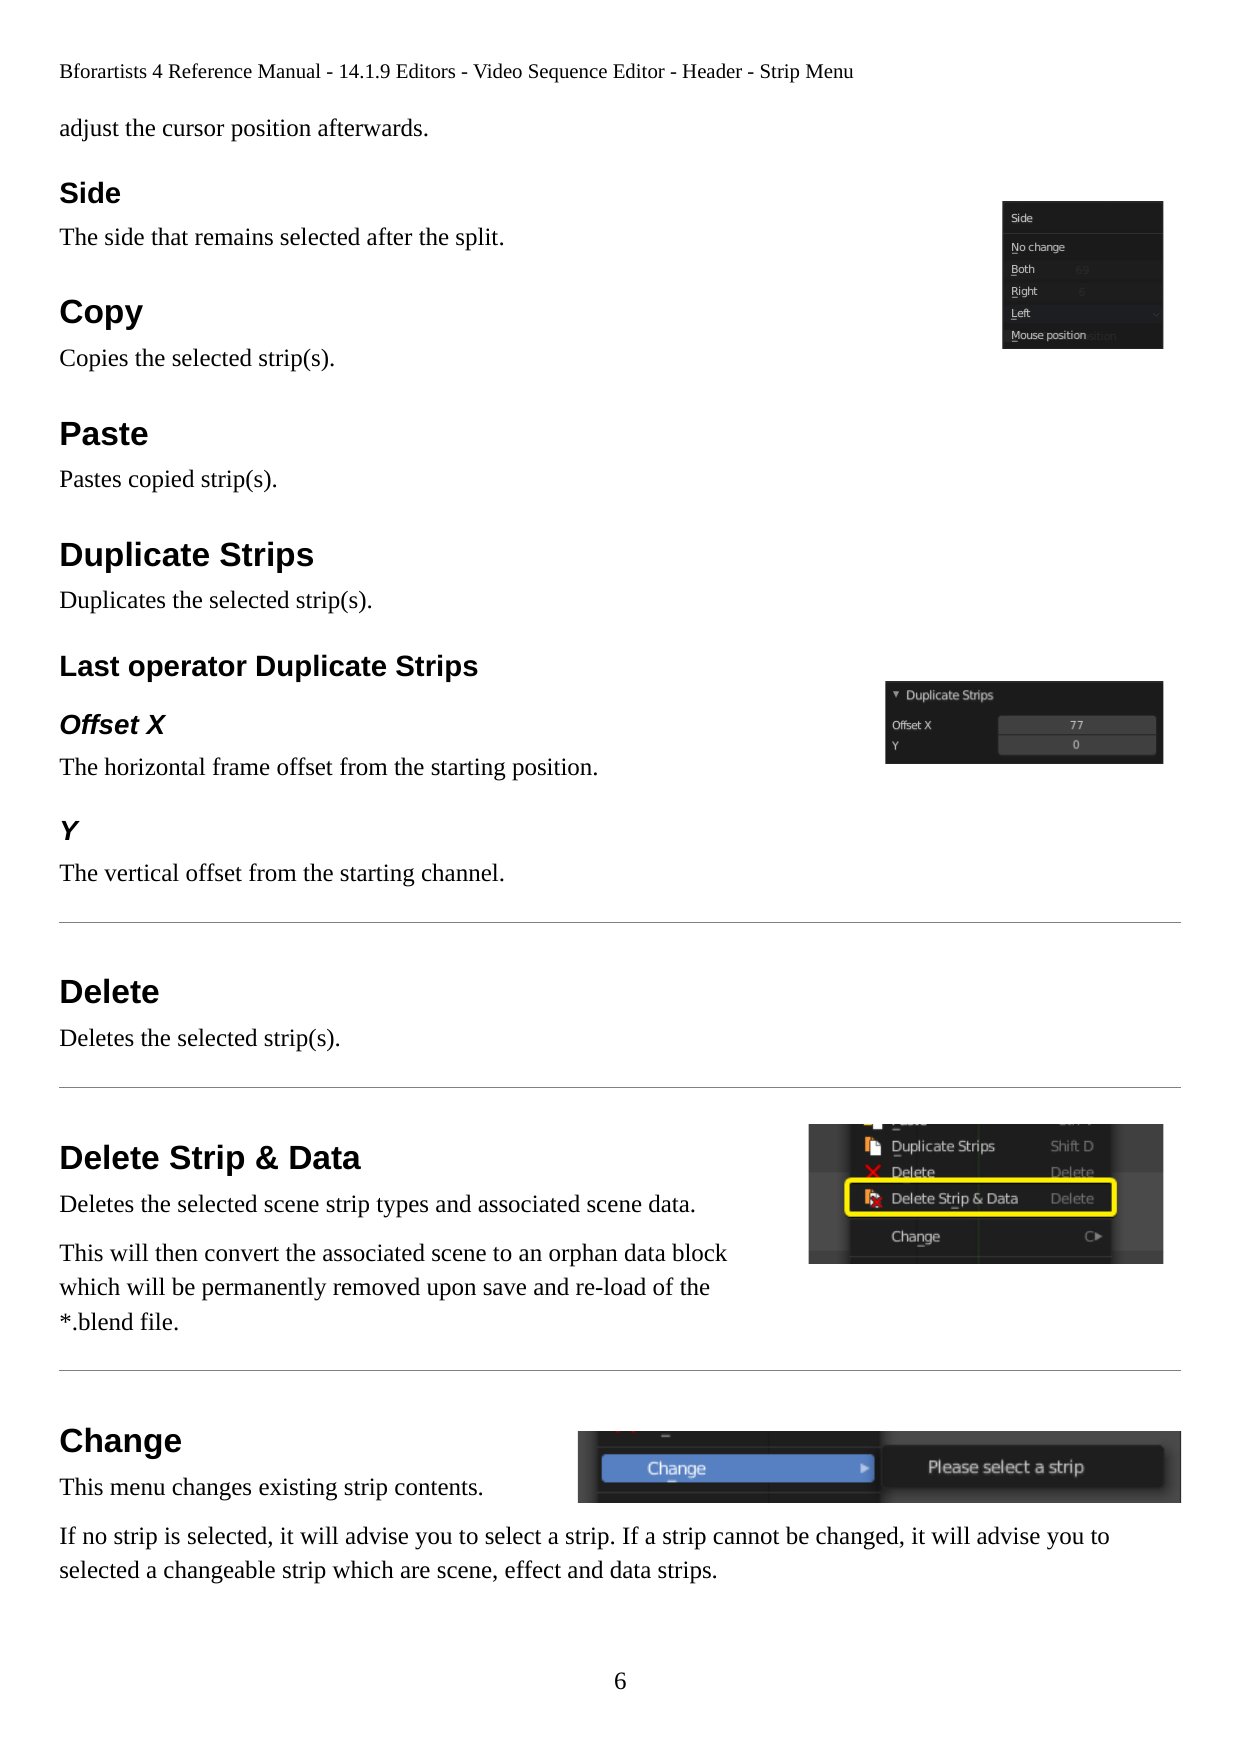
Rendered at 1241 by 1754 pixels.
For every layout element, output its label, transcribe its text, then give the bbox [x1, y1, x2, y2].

subtitle Paste [59, 413, 1181, 452]
subtitle Last operator Duplicate Strips [59, 649, 1181, 683]
text If no strip is selected, it will advise you to select a strip. If a strip cannot be changed, it will advise you to selected a changeable strip which are scene, effect and data strips. [59, 1521, 1181, 1584]
picture [808, 1124, 1164, 1264]
subtitle [1164, 1138, 1181, 1176]
text Deletes the selected scene strip types and associated scene data. [59, 1189, 808, 1217]
text The side that remains selected after the split. [59, 222, 1002, 251]
text Deletes the selected strip(s). [59, 1023, 1181, 1052]
subtitle [1164, 708, 1181, 740]
subtitle [1164, 292, 1181, 331]
text The vertical offset from the starting channel. [59, 858, 1181, 887]
text This will then convert the associated scene to an orphan data block which will be permanently removed upon save and re-load of the *.blend file. [59, 1238, 1181, 1336]
text Duplicates the selected strip(s). [59, 586, 1181, 614]
subtitle Duplicate Strips [59, 534, 1181, 573]
subtitle Delete [59, 972, 1181, 1011]
subtitle Change [59, 1421, 1181, 1459]
text This menu changes existing strip contents. [59, 1472, 577, 1501]
text The horizontal frame offset from the starting position. [59, 752, 1181, 781]
text Copies the selected strip(s). [59, 343, 1181, 372]
text Pastes copied strip(s). [59, 464, 1181, 493]
picture [885, 681, 1164, 764]
text adjust the cursor position afterwards. [59, 113, 1181, 141]
subtitle Delete Strip & Data [59, 1138, 808, 1176]
picture [1002, 201, 1164, 349]
subtitle Offset X [59, 708, 885, 740]
subtitle Copy [59, 292, 1002, 331]
picture [577, 1431, 1182, 1503]
subtitle Y [59, 814, 1181, 846]
subtitle Side [59, 176, 1181, 210]
